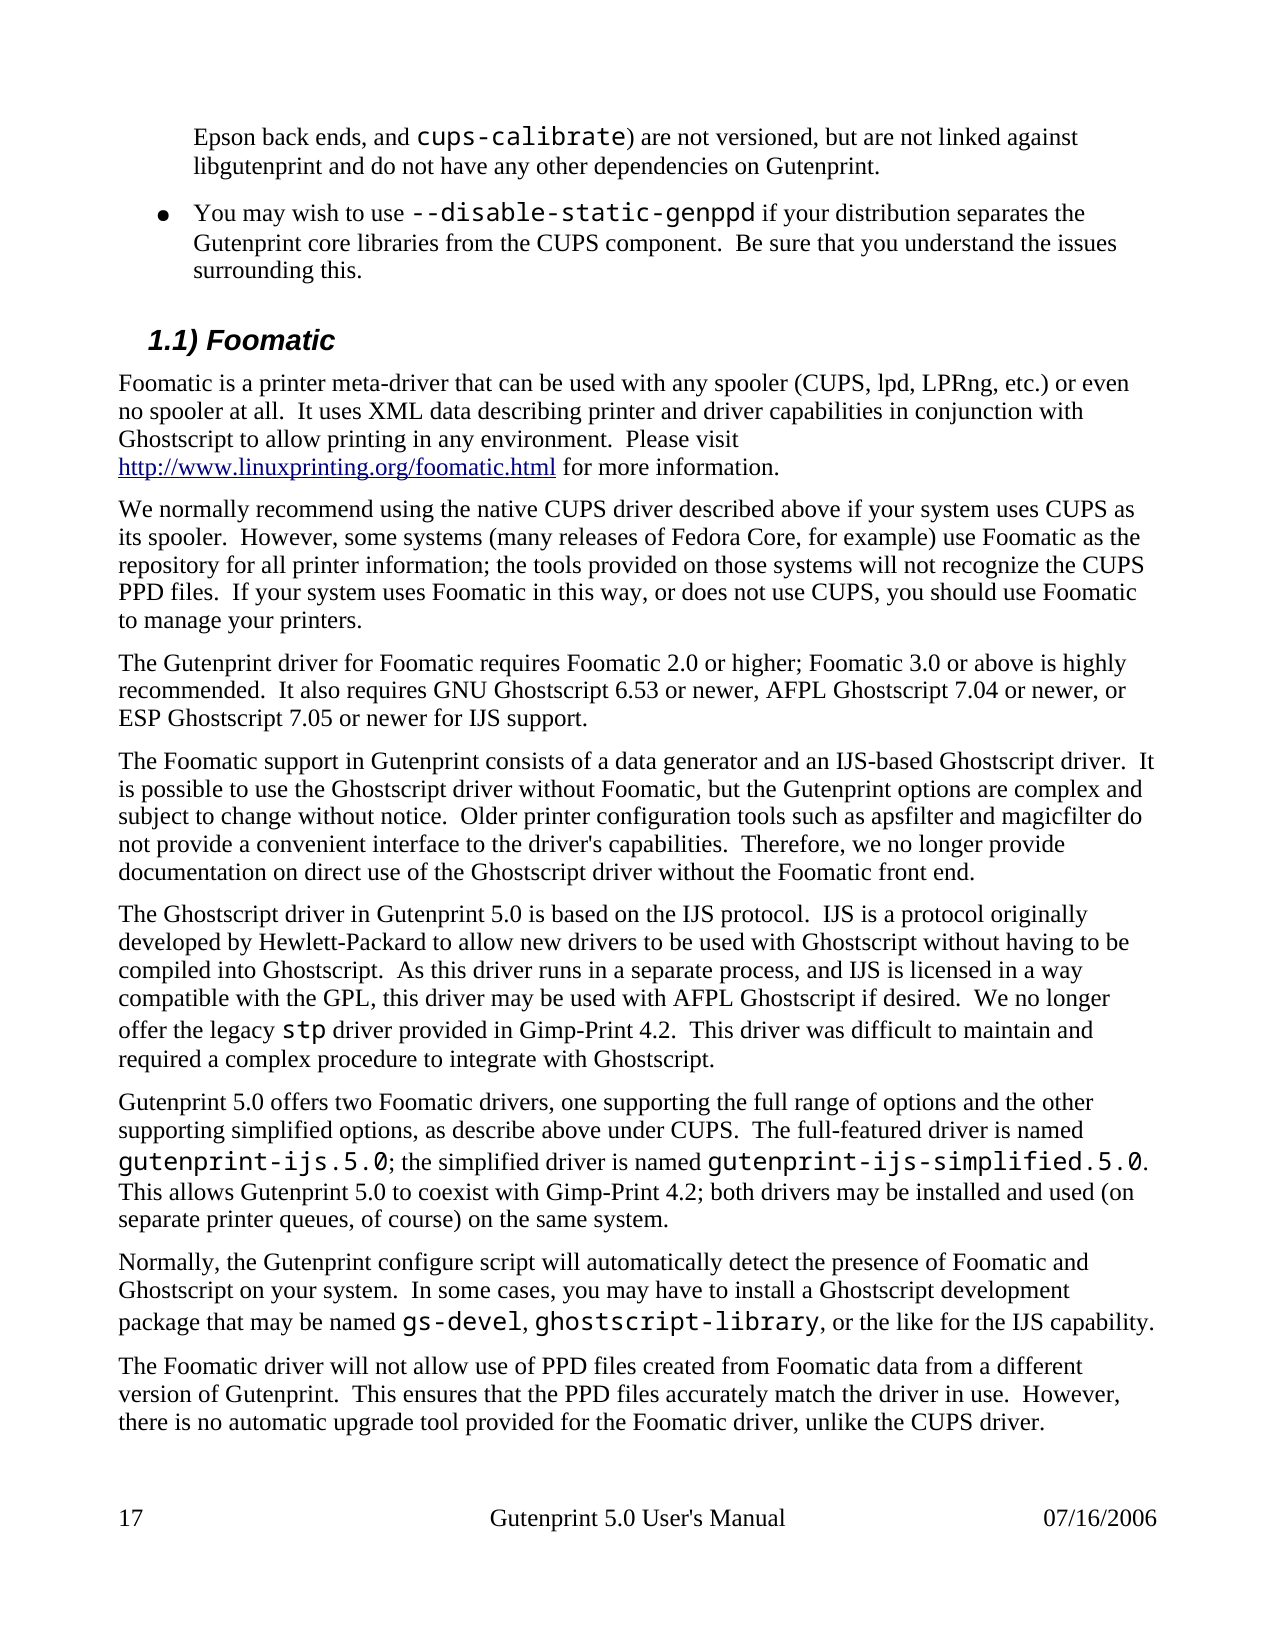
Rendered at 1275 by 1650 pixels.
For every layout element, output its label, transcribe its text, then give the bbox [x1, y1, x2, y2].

list You may wish to use --disable-static-genppd if your distribution separates the Gutenprint core libraries from the CUPS component. Be sure that you understand the issues surrounding this. [156, 195, 1157, 284]
subtitle Foomatic [148, 324, 1157, 357]
text The Gutenprint driver for Foomatic requires Foomatic 2.0 or higher; Foomatic 3.0 or above is highly recommended. It also requires GNU Ghostscript 6.53 or newer, AFPL Ghostscript 7.04 or newer, or ESP Ghostscript 7.05 or newer for IJS support. [118, 649, 1157, 732]
text The Foomatic support in Gutenprint consists of a data generator and an IJS-based Ghostscript driver. It is possible to use the Ghostscript driver without Foomatic, but the Gutenprint options are complex and subject to change without notice. Older printer configuration tools such as apsfilter and magicfilter do not provide a convenient interface to the driver's capabilities. Therefore, we no longer provide documentation on direct use of the Ghostscript driver without the Foomatic front end. [118, 747, 1157, 886]
text Gutenprint 5.0 offers two Foomatic drivers, one supporting the full range of options and the other supporting simplified options, as describe above under CUPS. The full-featured driver is named gutenprint-ijs.5.0; the simplified driver is named gutenprint-ijs-simplified.5.0. This allows Gutenprint 5.0 to coexist with Gimp-Print 4.2; both drivers may be installed and used (on separate printer queues, of course) on the same system. [118, 1088, 1157, 1233]
text The Ghostscript driver in Gutenprint 5.0 is based on the IJS protocol. IJS is a protocol originally developed by Hewlett-Packard to allow new drivers to be used with Ghostscript without having to be compiled into Ghostscript. As this driver runs in a separate process, and IJS is licensed in a way compatible with the GPL, this driver may be used with AFPL Ghostscript if desired. We no longer offer the legacy stp driver provided in Gimp-Print 4.2. This driver was difficult to maintain and required a complex procedure to integrate with Ghostscript. [118, 901, 1157, 1073]
text We normally recommend using the native CUPS driver described above if your system uses CUPS as its spooler. However, some systems (many releases of Fedora Core, for example) use Foomatic as the repository for all printer information; the tools provided on those systems will not recognize the CUPS PPD files. If your system uses Foomatic in this way, or does not use CUPS, you should use Foomatic to manage your printers. [118, 495, 1157, 634]
text The Foomatic driver will not allow use of PPD files created from Foomatic data from a different version of Gutenprint. This ensures that the PPD files accurately match the driver in use. However, there is no automatic upgrade tool provided for the Foomatic driver, unlike the CUPS driver. [118, 1352, 1157, 1436]
text Normally, the Gutenprint configure script will automatically detect the presence of Foomatic and Ghostscript on your system. In some cases, you may have to install a Ghostscript development package that may be named gs-devel, ghostscript-library, or the like for the IJS capability. [118, 1248, 1157, 1337]
text Foomatic is a printer meta-driver that can be used with any spooler (CUPS, lpd, LPRng, etc.) or even no spooler at all. It uses XML data describing printer and driver capabilities in conjunction with Ghostscript to allow printing in any environment. Please visit http://www.linuxprinting.org/foomatic.html for more information. [118, 369, 1157, 480]
list Epson back ends, and cups-calibrate) are not versioned, but are not linked against libgutenprint and do not have any other dependencies on Gutenprint. [156, 118, 1157, 180]
